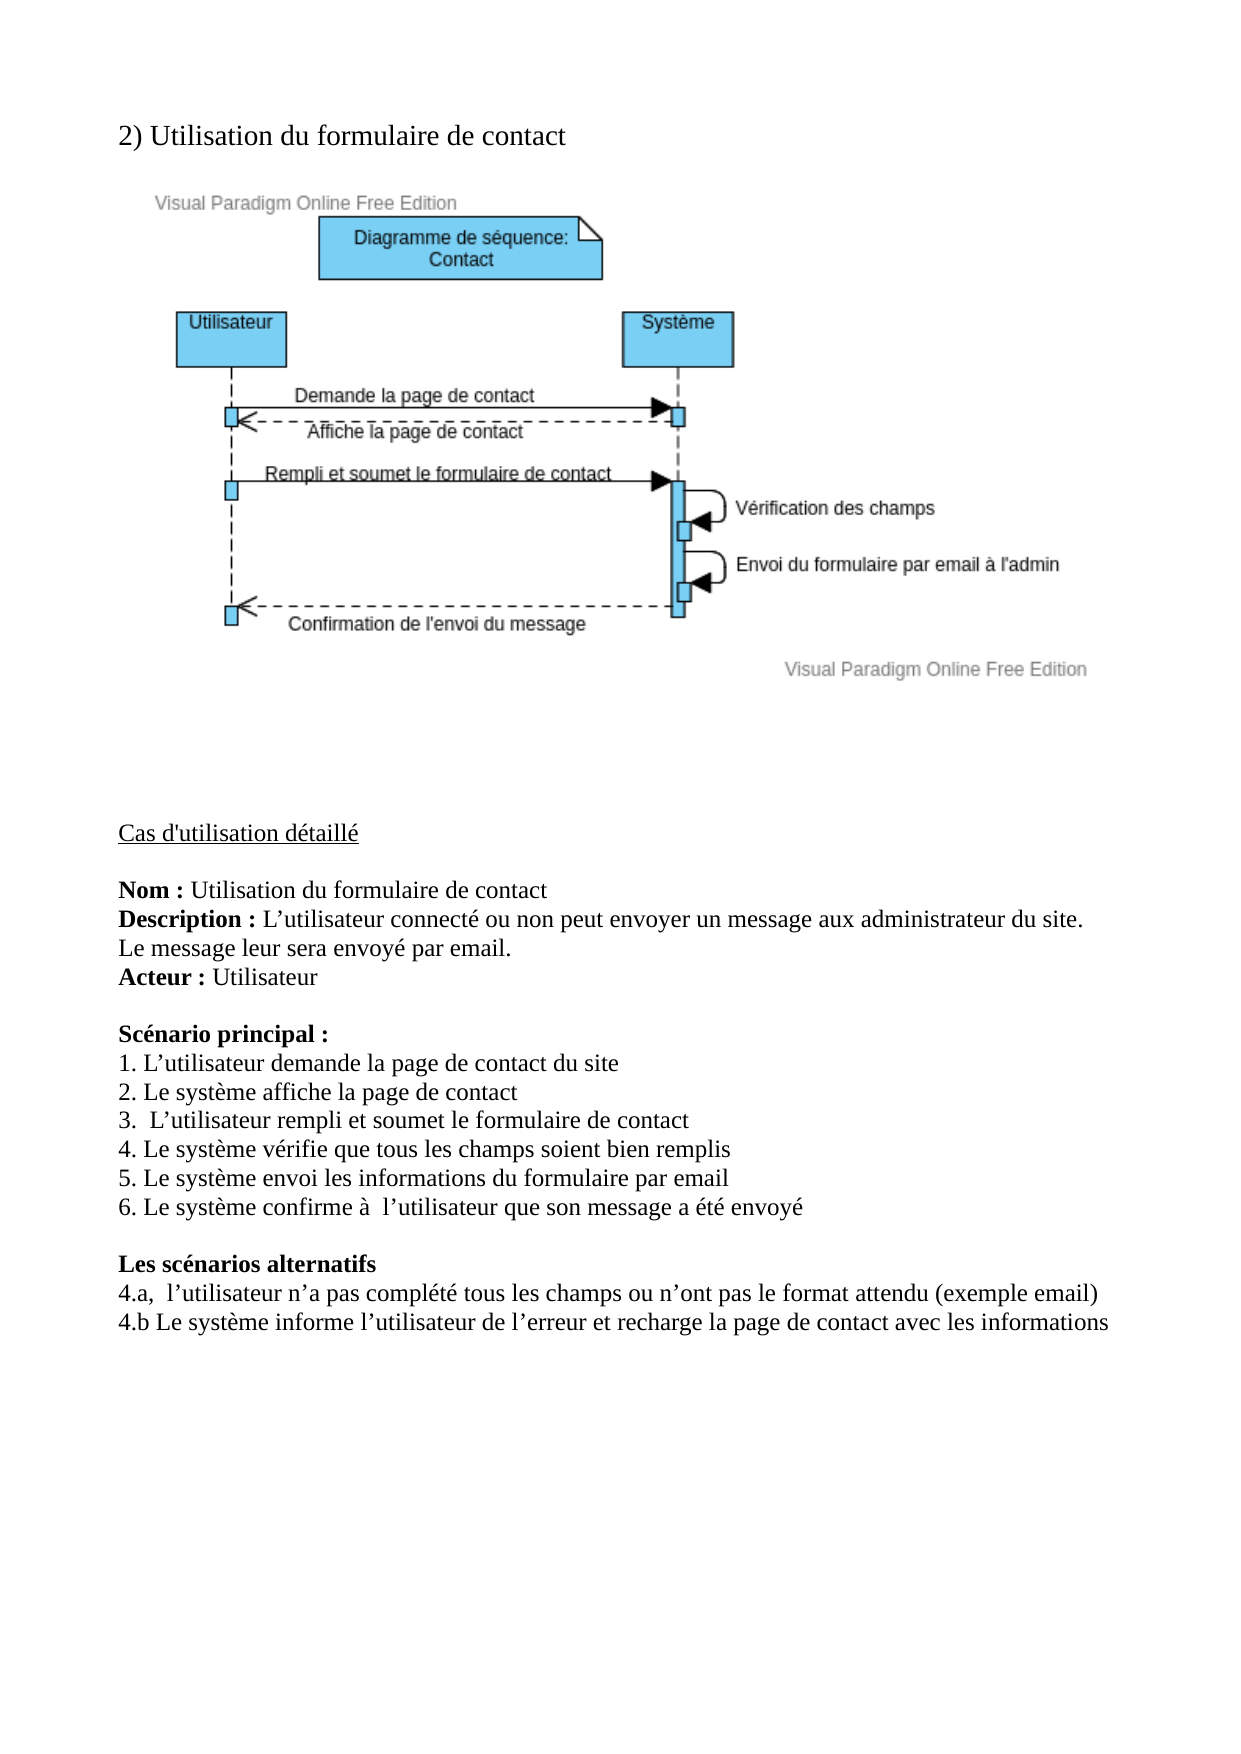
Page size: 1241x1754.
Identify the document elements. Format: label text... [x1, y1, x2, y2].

text 4. Le système vérifie que tous les champs soient bien remplis [118, 1134, 1122, 1163]
text Le message leur sera envoyé par email. [118, 933, 1122, 962]
text 4.a, l’utilisateur n’a pas complété tous les champs ou n’ont pas le format attendu (exemple email) [118, 1278, 1122, 1307]
text 1. L’utilisateur demande la page de contact du site [118, 1048, 1122, 1077]
text Acteur : Utilisateur [118, 962, 1122, 990]
text Scénario principal : [118, 1019, 1122, 1048]
text 6. Le système confirme à l’utilisateur que son message a été envoyé [118, 1192, 1122, 1220]
text Les scénarios alternatifs [118, 1249, 1122, 1278]
text Cas d'utilisation détaillé [118, 818, 1122, 847]
text 5. Le système envoi les informations du formulaire par email [118, 1163, 1122, 1192]
text 2) Utilisation du formulaire de contact [118, 118, 1122, 152]
picture [145, 185, 1096, 684]
text 3. L’utilisateur rempli et soumet le formulaire de contact [118, 1105, 1122, 1134]
text 4.b Le système informe l’utilisateur de l’erreur et recharge la page de contact avec les informations [118, 1307, 1122, 1335]
text Description : L’utilisateur connecté ou non peut envoyer un message aux administrateur du site. [118, 904, 1122, 933]
text 2. Le système affiche la page de contact [118, 1077, 1122, 1105]
text Nom : Utilisation du formulaire de contact [118, 875, 1122, 904]
